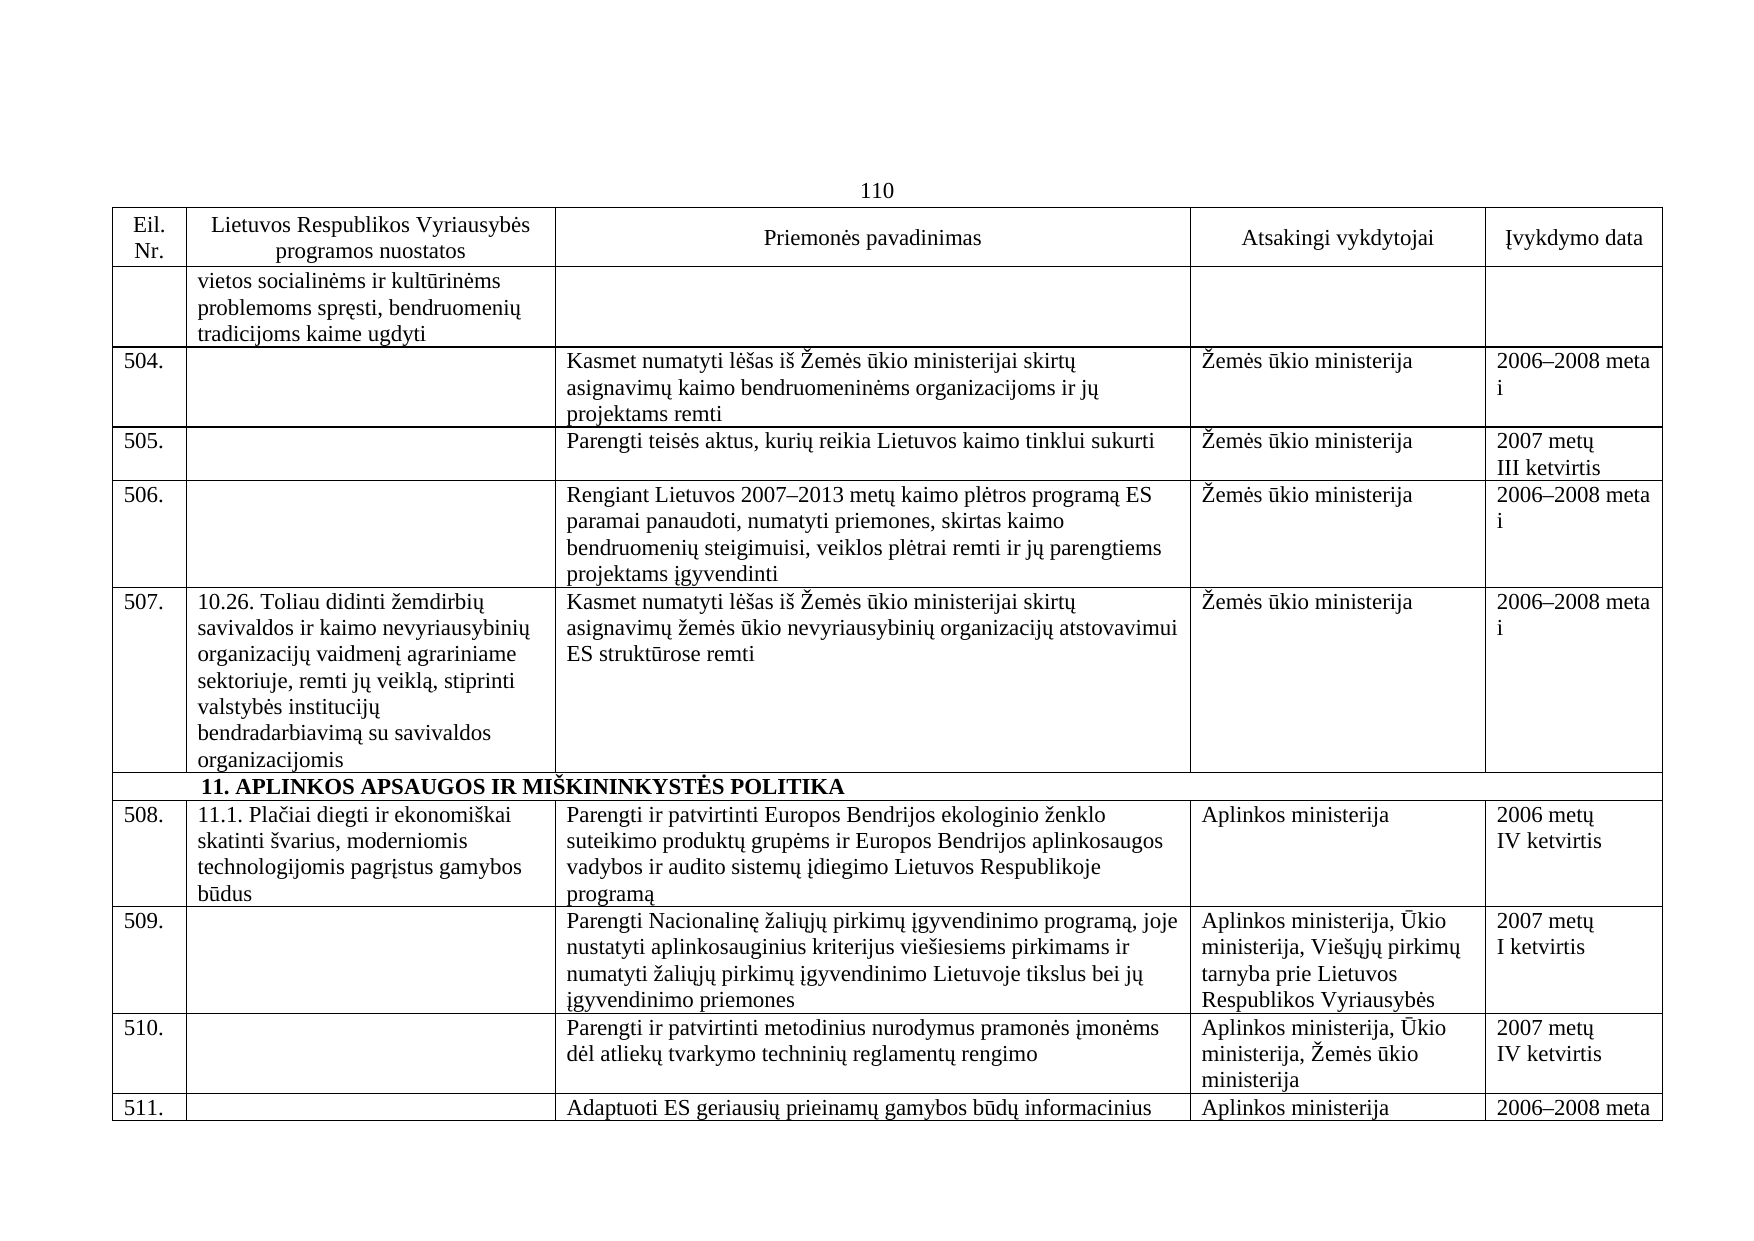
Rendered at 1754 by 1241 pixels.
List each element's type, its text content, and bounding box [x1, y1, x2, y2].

table_cell [1486, 267, 1662, 346]
table_cell 2006 metų IV ketvirtis [1486, 801, 1662, 906]
table_cell 507. [113, 588, 186, 772]
table_cell 511. [113, 1094, 186, 1120]
table_cell Parengti teisės aktus, kurių reikia Lietuvos kaimo tinklui sukurti [556, 428, 1190, 480]
table_cell 2006–2008 meta [1486, 1094, 1662, 1120]
table_cell Parengti Nacionalinę žaliųjų pirkimų įgyvendinimo programą, joje nustatyti aplinkosauginius kriterijus viešiesiems pirkimams ir numatyti žaliųjų pirkimų įgyvendinimo Lietuvoje tikslus bei jų įgyvendinimo priemones [556, 907, 1190, 1012]
table_cell 11.1. Plačiai diegti ir ekonomiškai skatinti švarius, moderniomis technologijomis pagrįstus gamybos būdus [187, 801, 555, 906]
table_header Įvykdymo data [1486, 208, 1662, 266]
table_cell 2006–2008 metai [1486, 481, 1662, 587]
table_cell [187, 1014, 555, 1093]
table_cell Žemės ūkio ministerija [1191, 588, 1485, 772]
table_cell 10.26. Toliau didinti žemdirbių savivaldos ir kaimo nevyriausybinių organizacijų vaidmenį agrariniame sektoriuje, remti jų veiklą, stiprinti valstybės institucijų bendradarbiavimą su savivaldos organizacijomis [187, 588, 555, 772]
table_cell Kasmet numatyti lėšas iš Žemės ūkio ministerijai skirtų asignavimų žemės ūkio nevyriausybinių organizacijų atstovavimui ES struktūrose remti [556, 588, 1190, 772]
table_cell Parengti ir patvirtinti metodinius nurodymus pramonės įmonėms dėl atliekų tvarkymo techninių reglamentų rengimo [556, 1014, 1190, 1093]
table_cell 2006–2008 metai [1486, 348, 1662, 426]
table_cell 2006–2008 metai [1486, 588, 1662, 772]
table_cell Aplinkos ministerija [1191, 801, 1485, 906]
table_cell 505. [113, 428, 186, 480]
table_cell 11. APLINKOS APSAUGOS IR MIŠKININKYSTĖS POLITIKA [113, 773, 1662, 799]
table_cell [187, 348, 555, 426]
table_header Priemonės pavadinimas [556, 208, 1190, 266]
table_header Lietuvos Respublikos Vyriausybės programos nuostatos [187, 208, 555, 266]
table_cell Rengiant Lietuvos 2007–2013 metų kaimo plėtros programą ES paramai panaudoti, numatyti priemones, skirtas kaimo bendruomenių steigimuisi, veiklos plėtrai remti ir jų parengtiems projektams įgyvendinti [556, 481, 1190, 587]
table_cell [556, 267, 1190, 346]
table_cell [187, 428, 555, 480]
table_cell Žemės ūkio ministerija [1191, 348, 1485, 426]
table_cell 509. [113, 907, 186, 1012]
table_cell Žemės ūkio ministerija [1191, 481, 1485, 587]
table_cell [1191, 267, 1485, 346]
table_cell [113, 267, 186, 346]
table_cell Kasmet numatyti lėšas iš Žemės ūkio ministerijai skirtų asignavimų kaimo bendruomeninėms organizacijoms ir jų projektams remti [556, 348, 1190, 426]
table_cell Žemės ūkio ministerija [1191, 428, 1485, 480]
table_cell [187, 907, 555, 1012]
table_cell 2007 metų III ketvirtis [1486, 428, 1662, 480]
table_cell [187, 1094, 555, 1120]
table_cell Aplinkos ministerija [1191, 1094, 1485, 1120]
table_header Atsakingi vykdytojai [1191, 208, 1485, 266]
table_cell vietos socialinėms ir kultūrinėms problemoms spręsti, bendruomenių tradicijoms kaime ugdyti [187, 267, 555, 346]
table_cell 510. [113, 1014, 186, 1093]
table_cell 506. [113, 481, 186, 587]
table_header Eil. Nr. [113, 208, 186, 266]
table_cell 2007 metų I ketvirtis [1486, 907, 1662, 1012]
table_cell 504. [113, 348, 186, 426]
table_cell Adaptuoti ES geriausių prieinamų gamybos būdų informacinius [556, 1094, 1190, 1120]
table_cell Aplinkos ministerija, Ūkio ministerija, Viešųjų pirkimų tarnyba prie Lietuvos Respublikos Vyriausybės [1191, 907, 1485, 1012]
table_cell 508. [113, 801, 186, 906]
table_cell [187, 481, 555, 587]
table_cell Aplinkos ministerija, Ūkio ministerija, Žemės ūkio ministerija [1191, 1014, 1485, 1093]
table_cell Parengti ir patvirtinti Europos Bendrijos ekologinio ženklo suteikimo produktų grupėms ir Europos Bendrijos aplinkosaugos vadybos ir audito sistemų įdiegimo Lietuvos Respublikoje programą [556, 801, 1190, 906]
table_cell 2007 metų IV ketvirtis [1486, 1014, 1662, 1093]
